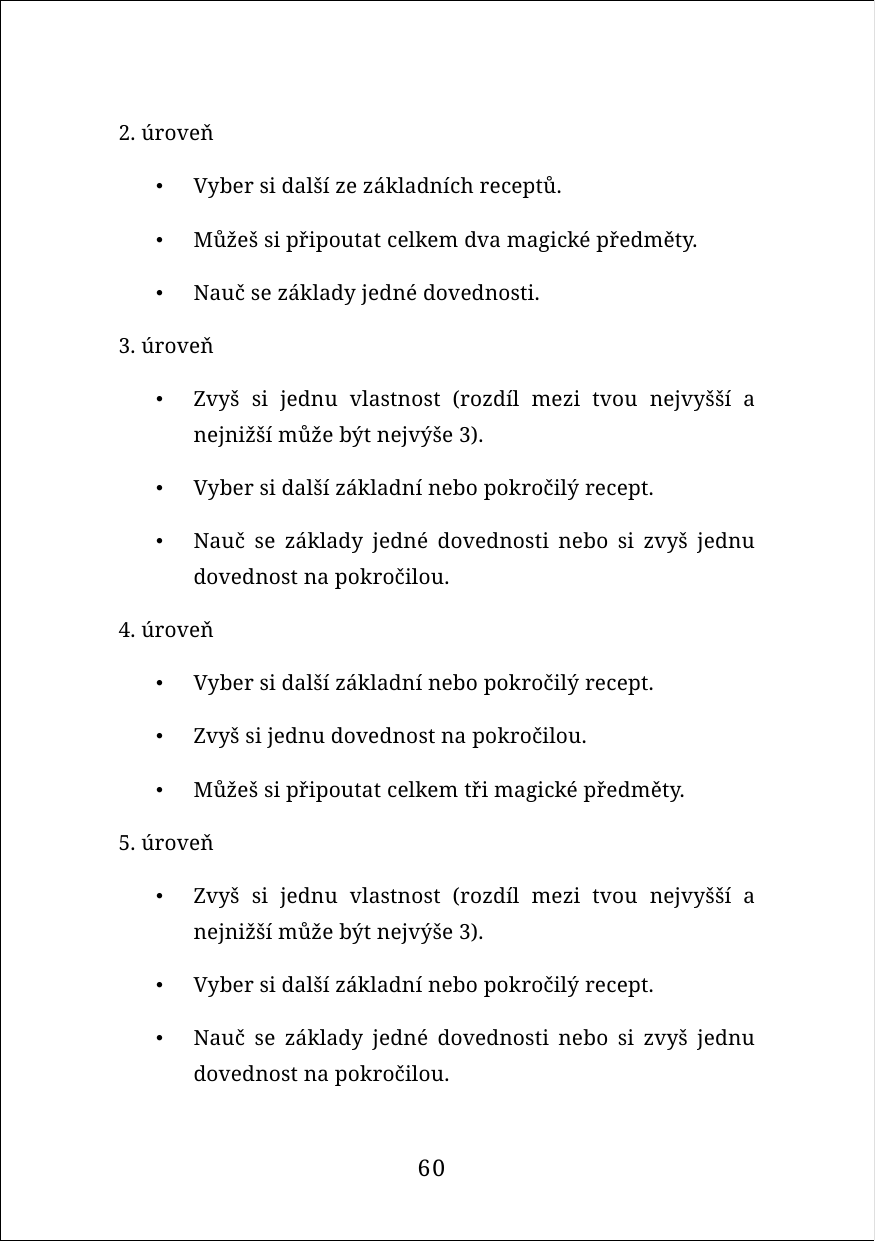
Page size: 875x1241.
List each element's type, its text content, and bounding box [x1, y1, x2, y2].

list Nauč se základy jedné dovednosti nebo si zvyš jednu dovednost na pokročilou. [156, 526, 756, 590]
text 5. úroveň [118, 828, 756, 856]
list Vyber si další základní nebo pokročilý recept. [156, 668, 756, 697]
text 3. úroveň [118, 331, 756, 359]
list Vyber si další ze základních receptů. [156, 171, 756, 200]
list Můžeš si připoutat celkem tři magické předměty. [156, 775, 756, 803]
list Nauč se základy jedné dovednosti. [156, 278, 756, 306]
list Zvyš si jednu dovednost na pokročilou. [156, 722, 756, 750]
text 2. úroveň [118, 118, 756, 147]
list Vyber si další základní nebo pokročilý recept. [156, 473, 756, 502]
list Nauč se základy jedné dovednosti nebo si zvyš jednu dovednost na pokročilou. [156, 1023, 756, 1087]
list Zvyš si jednu vlastnost (rozdíl mezi tvou nejvyšší a nejnižší může být nejvýše 3). [156, 384, 756, 448]
list Vyber si další základní nebo pokročilý recept. [156, 970, 756, 998]
list Zvyš si jednu vlastnost (rozdíl mezi tvou nejvyšší a nejnižší může být nejvýše 3). [156, 881, 756, 945]
list Můžeš si připoutat celkem dva magické předměty. [156, 225, 756, 253]
text 4. úroveň [118, 615, 756, 643]
